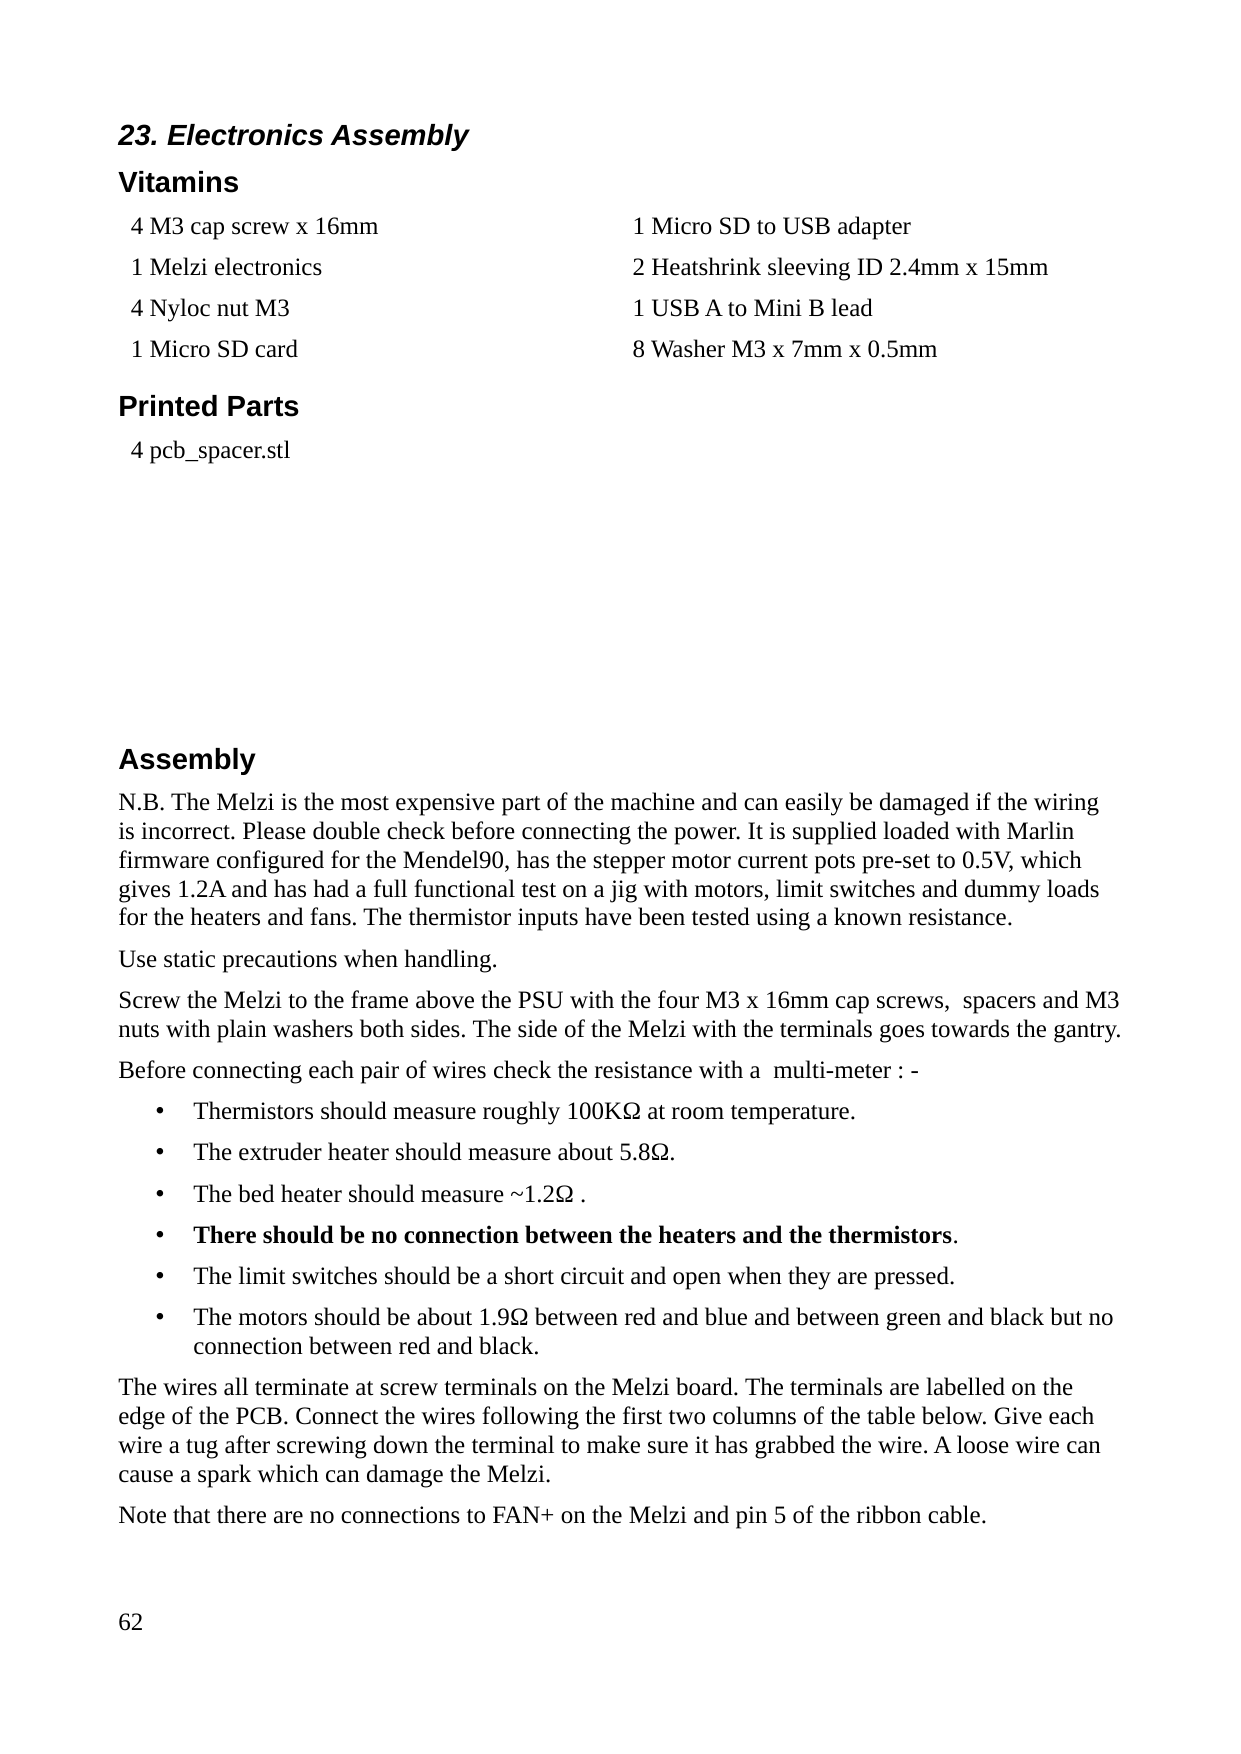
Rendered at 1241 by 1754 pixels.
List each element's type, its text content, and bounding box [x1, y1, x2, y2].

text N.B. The Melzi is the most expensive part of the machine and can easily be damaged if the wiring is incorrect. Please double check before connecting the power. It is supplied loaded with Marlin firmware configured for the Mendel90, has the stepper motor current pots pre-set to 0.5V, which gives 1.2A and has had a full functional test on a jig with motors, limit switches and dummy loads for the heaters and fans. The thermistor inputs have been tested using a known resistance. [118, 787, 1122, 931]
list The bed heater should measure ~1.2Ω . [156, 1179, 1122, 1207]
subtitle Vitamins [118, 165, 1122, 199]
text The wires all terminate at screw terminals on the Melzi board. The terminals are labelled on the edge of the PCB. Connect the wires following the first two columns of the table below. Give each wire a tug after screwing down the terminal to make sure it has grabbed the wire. A loose wire can cause a spark which can damage the Melzi. [118, 1372, 1122, 1487]
list The extruder heater should measure about 5.8Ω. [156, 1137, 1122, 1166]
text Screw the Melzi to the frame above the PSU with the four M3 x 16mm cap screws, spacers and M3 nuts with plain washers both sides. The side of the Melzi with the terminals goes towards the gantry. [118, 985, 1122, 1042]
table_header 1 Micro SD to USB adapter 2 Heatshrink sleeving ID 2.4mm x 15mm 1 USB A to Mini B lead 8 Washer M3 x 7mm x 0.5mm [620, 211, 1122, 376]
list There should be no connection between the heaters and the thermistors. [156, 1220, 1122, 1249]
subtitle Printed Parts [118, 389, 1122, 423]
text 4 pcb_spacer.stl [118, 435, 1122, 463]
text Before connecting each pair of wires check the resistance with a multi-meter : - [118, 1055, 1122, 1084]
list The limit switches should be a short circuit and open when they are pressed. [156, 1261, 1122, 1290]
table_header 4 M3 cap screw x 16mm 1 Melzi electronics 4 Nyloc nut M3 1 Micro SD card [118, 211, 620, 376]
subtitle Assembly [118, 742, 1122, 776]
list Thermistors should measure roughly 100KΩ at room temperature. [156, 1096, 1122, 1125]
subtitle Electronics Assembly [118, 118, 1122, 152]
text Note that there are no connections to FAN+ on the Melzi and pin 5 of the ribbon cable. [118, 1500, 1122, 1529]
list The motors should be about 1.9Ω between red and blue and between green and black but no connection between red and black. [156, 1302, 1122, 1360]
text Use static precautions when handling. [118, 944, 1122, 972]
